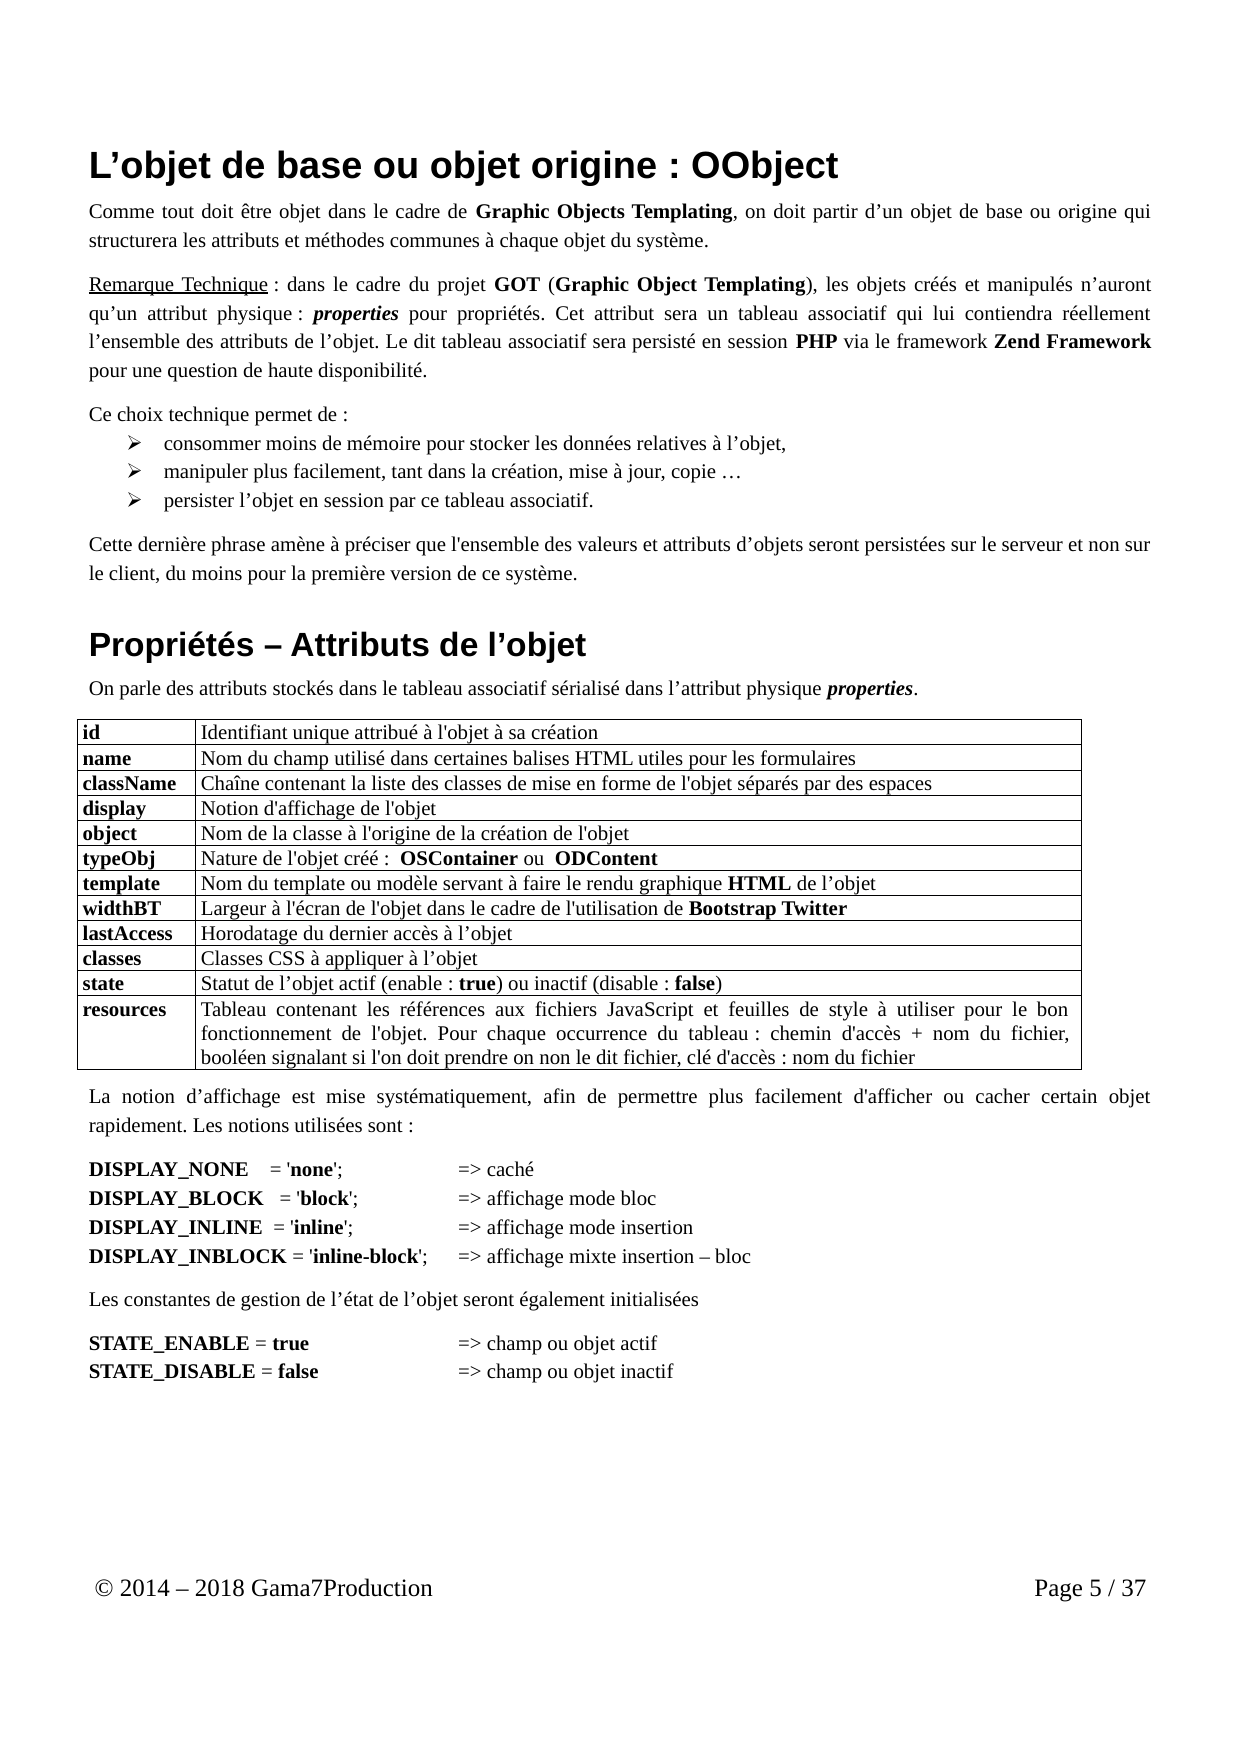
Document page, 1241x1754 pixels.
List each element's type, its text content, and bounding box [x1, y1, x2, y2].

table_cell state [78, 971, 195, 995]
table_cell object [78, 821, 195, 845]
text STATE_ENABLE = true => champ ou objet actif [88, 1330, 1152, 1354]
text STATE_DISABLE = false => champ ou objet inactif [88, 1359, 1152, 1383]
subtitle L’objet de base ou objet origine : OObject [88, 143, 1152, 187]
table_cell widthBT [78, 896, 195, 920]
table_cell template [78, 871, 195, 895]
table_cell display [78, 796, 195, 820]
table_cell Horodatage du dernier accès à l’objet [196, 921, 1081, 945]
table_cell Nom du champ utilisé dans certaines balises HTML utiles pour les formulaires [196, 745, 1081, 769]
table_cell className [78, 771, 195, 794]
text DISPLAY_INBLOCK = 'inline-block'; => affichage mixte insertion – bloc [88, 1243, 1152, 1268]
text Cette dernière phrase amène à préciser que l'ensemble des valeurs et attributs d’objets seront persistées sur le serveur et non sur le client, du moins pour la première version de ce système. [88, 532, 1152, 584]
table_cell Nature de l'objet créé : OSContainer ou ODContent [196, 846, 1081, 870]
table_header id [78, 720, 195, 744]
text Les constantes de gestion de l’état de l’objet seront également initialisées [88, 1287, 1152, 1311]
list persister l’objet en session par ce tableau associatif. [126, 488, 1152, 512]
table_cell Classes CSS à appliquer à l’objet [196, 946, 1081, 970]
table_cell Chaîne contenant la liste des classes de mise en forme de l'objet séparés par des espaces [196, 771, 1081, 794]
text DISPLAY_BLOCK = 'block'; => affichage mode bloc [88, 1186, 1152, 1210]
subtitle Propriétés – Attributs de l’objet [88, 625, 1152, 663]
text Comme tout doit être objet dans le cadre de Graphic Objects Templating, on doit partir d’un objet de base ou origine qui structurera les attributs et méthodes communes à chaque objet du système. [88, 199, 1152, 252]
table_cell lastAccess [78, 921, 195, 945]
table_cell Nom du template ou modèle servant à faire le rendu graphique HTML de l’objet [196, 871, 1081, 895]
table_cell typeObj [78, 846, 195, 870]
text DISPLAY_NONE = 'none'; => caché [88, 1157, 1152, 1181]
table_cell Largeur à l'écran de l'objet dans le cadre de l'utilisation de Bootstrap Twitter [196, 896, 1081, 920]
table_cell Tableau contenant les références aux fichiers JavaScript et feuilles de style à utiliser pour le bon fonctionnement de l'objet. Pour chaque occurrence du tableau : chemin d'accès + nom du fichier, booléen signalant si l'on doit prendre on non le dit fichier, clé d'accès : nom du fichier [196, 996, 1081, 1069]
text DISPLAY_INLINE = 'inline'; => affichage mode insertion [88, 1215, 1152, 1239]
table_cell Notion d'affichage de l'objet [196, 796, 1081, 820]
table_cell resources [78, 996, 195, 1069]
text Remarque Technique : dans le cadre du projet GOT (Graphic Object Templating), les objets créés et manipulés n’auront qu’un attribut physique : properties pour propriétés. Cet attribut sera un tableau associatif qui lui contiendra réellement l’ensemble des attributs de l’objet. Le dit tableau associatif sera persisté en session PHP via le framework Zend Framework pour une question de haute disponibilité. [88, 272, 1152, 382]
table_cell name [78, 745, 195, 769]
list manipuler plus facilement, tant dans la création, mise à jour, copie … [126, 459, 1152, 483]
text On parle des attributs stockés dans le tableau associatif sérialisé dans l’attribut physique properties. [88, 676, 1152, 700]
text La notion d’affichage est mise systématiquement, afin de permettre plus facilement d'afficher ou cacher certain objet rapidement. Les notions utilisées sont : [88, 1084, 1152, 1137]
table_header Identifiant unique attribué à l'objet à sa création [196, 720, 1081, 744]
table_cell Statut de l’objet actif (enable : true) ou inactif (disable : false) [196, 971, 1081, 995]
text Ce choix technique permet de : [88, 402, 1152, 426]
table_cell Nom de la classe à l'origine de la création de l'objet [196, 821, 1081, 845]
list consommer moins de mémoire pour stocker les données relatives à l’objet, [126, 430, 1152, 454]
table_cell classes [78, 946, 195, 970]
